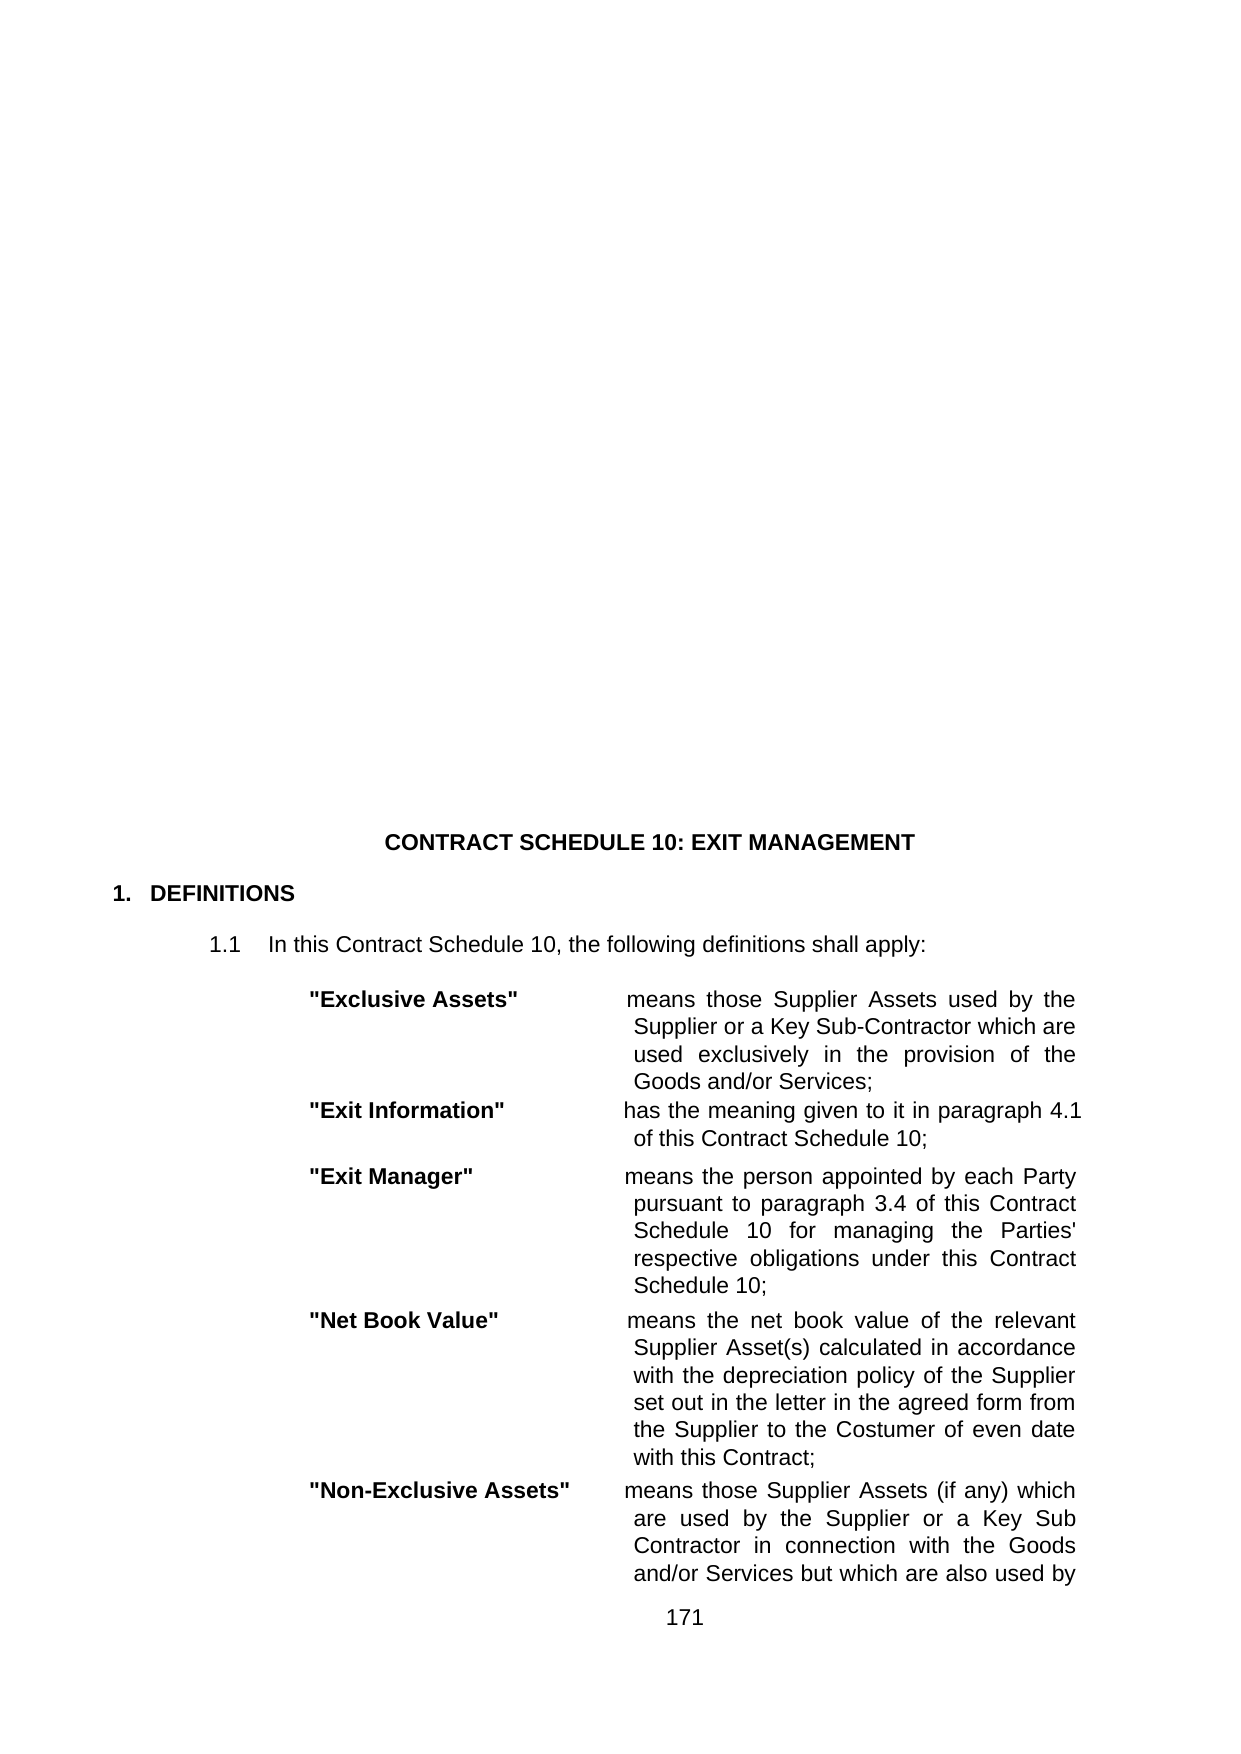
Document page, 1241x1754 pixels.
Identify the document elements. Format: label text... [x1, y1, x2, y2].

list DEFINITIONS [112, 880, 1071, 906]
table_cell "Non-Exclusive Assets" [309, 1478, 616, 1604]
table_cell has the meaning given to it in paragraph 4.1 of this Contract Schedule 10; [616, 1098, 1082, 1163]
subtitle CONTRACT SCHEDULE 10: EXIT MANAGEMENT [384, 829, 1071, 856]
table_cell means the person appointed by each Party pursuant to paragraph 3.4 of this Contract Schedule 10 for managing the Parties' respective obligations under this Contract Schedule 10; [616, 1163, 1082, 1307]
table_cell "Exit Manager" [309, 1163, 616, 1307]
table_cell means those Supplier Assets (if any) which are used by the Supplier or a Key Sub Contractor in connection with the Goods and/or Services but which are also used by [616, 1478, 1082, 1604]
table_header means those Supplier Assets used by the Supplier or a Key Sub-Contractor which are used exclusively in the provision of the Goods and/or Services; [616, 986, 1082, 1097]
table_cell means the net book value of the relevant Supplier Asset(s) calculated in accordance with the depreciation policy of the Supplier set out in the letter in the agreed form from the Supplier to the Costumer of even date with this Contract; [616, 1307, 1082, 1477]
list In this Contract Schedule 10, the following definitions shall apply: [209, 931, 1071, 957]
table_header "Exclusive Assets" [309, 986, 616, 1097]
table_cell "Exit Information" [309, 1098, 616, 1163]
table_cell "Net Book Value" [309, 1307, 616, 1477]
